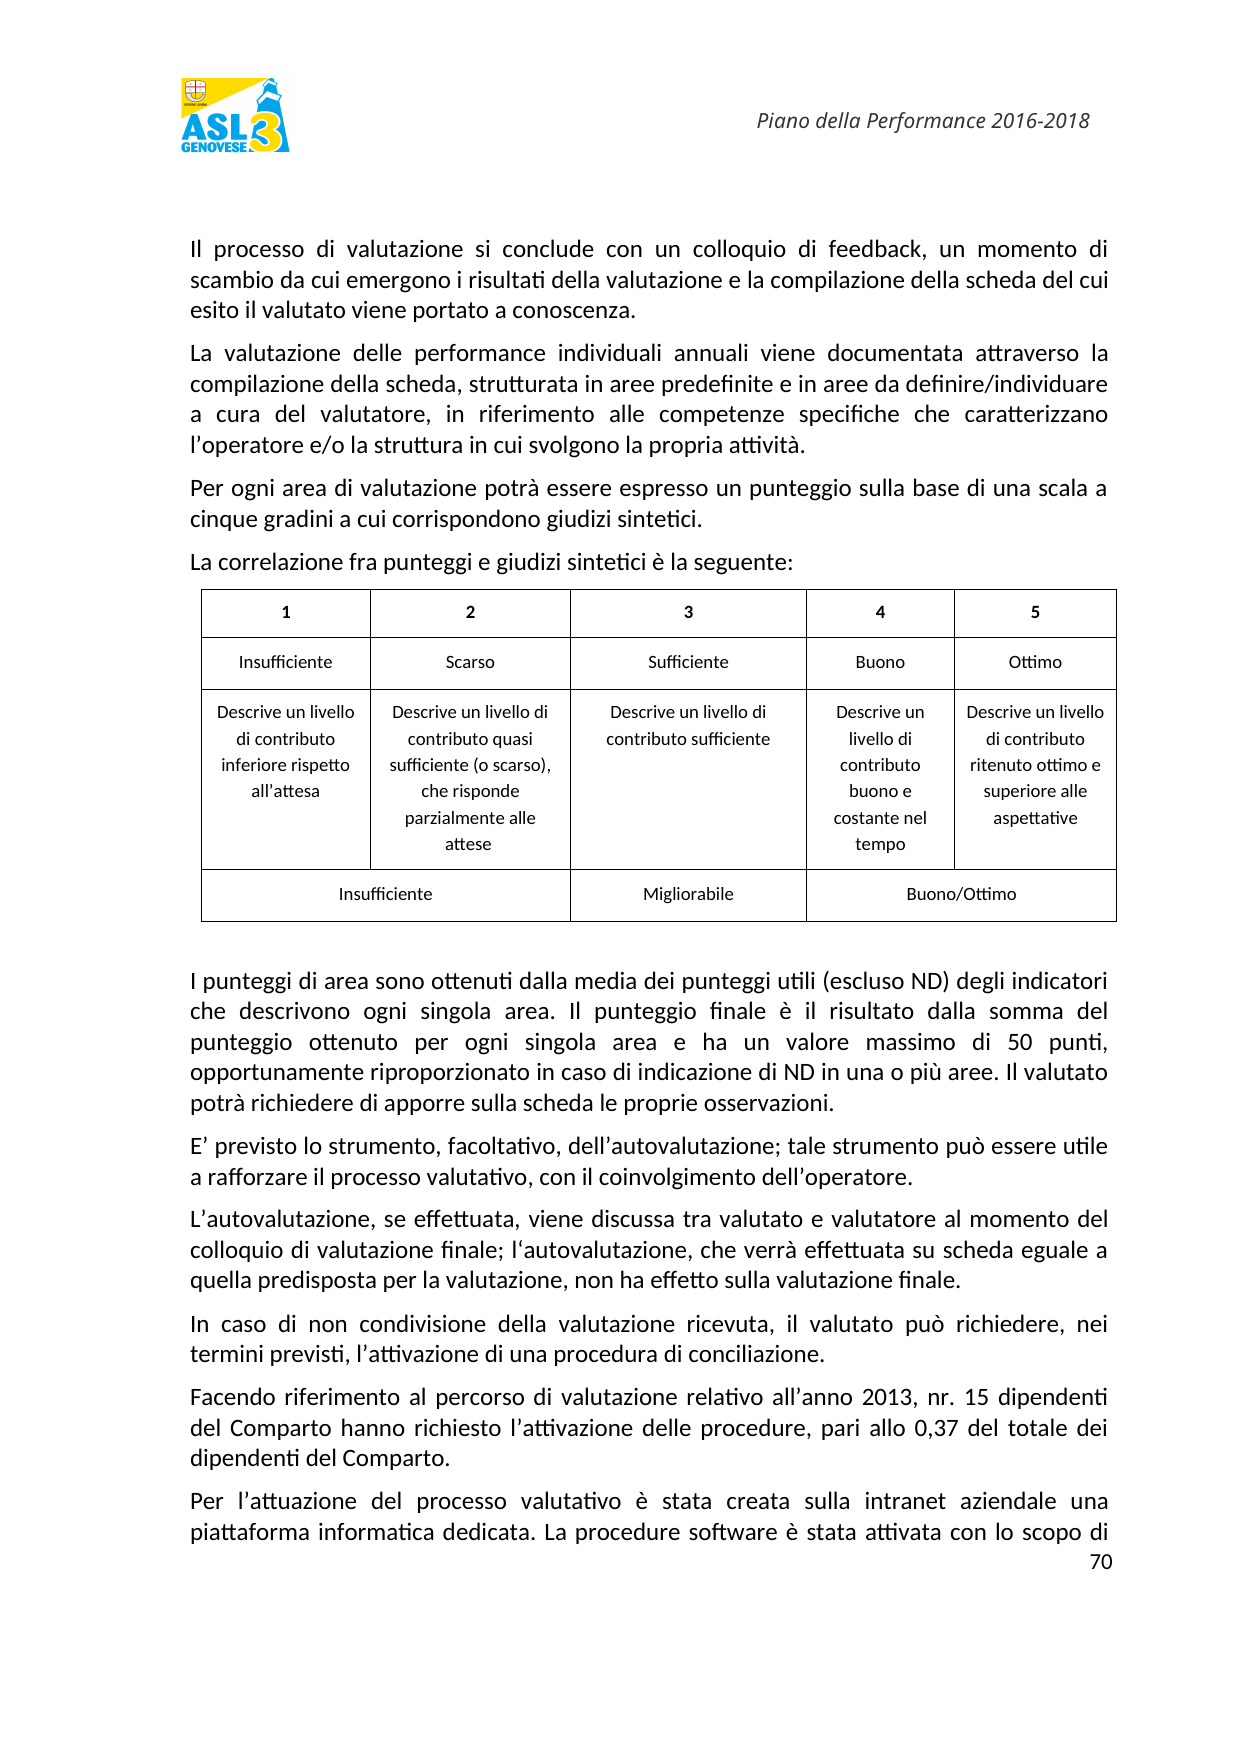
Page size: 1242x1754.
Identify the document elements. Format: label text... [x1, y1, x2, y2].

table_cell Insufficiente [202, 638, 370, 689]
table_header 3 [571, 590, 806, 637]
table_cell Descrive un livello di contributo buono e costante nel tempo [807, 690, 954, 869]
table_cell Migliorabile [571, 870, 806, 921]
text Facendo riferimento al percorso di valutazione relativo all’anno 2013, nr. 15 dipendenti del Comparto hanno richiesto l’attivazione delle procedure, pari allo 0,37 del totale dei dipendenti del Comparto. [190, 1381, 1110, 1473]
table_header 5 [955, 590, 1116, 637]
table_cell Ottimo [955, 638, 1116, 689]
table_cell Sufficiente [571, 638, 806, 689]
table_cell Buono/Ottimo [807, 870, 1116, 921]
text Per l’attuazione del processo valutativo è stata creata sulla intranet aziendale una piattaforma informatica dedicata. La procedure software è stata attivata con lo scopo di [190, 1485, 1110, 1546]
text E’ previsto lo strumento, facoltativo, dell’autovalutazione; tale strumento può essere utile a rafforzare il processo valutativo, con il coinvolgimento dell’operatore. [190, 1130, 1110, 1191]
text La valutazione delle performance individuali annuali viene documentata attraverso la compilazione della scheda, strutturata in aree predefinite e in aree da definire/individuare a cura del valutatore, in riferimento alle competenze specifiche che caratterizzano l’operatore e/o la struttura in cui svolgono la propria attività. [190, 338, 1110, 460]
text La correlazione fra punteggi e giudizi sintetici è la seguente: [190, 546, 1110, 576]
table_cell Descrive un livello di contributo inferiore rispetto all’attesa [202, 690, 370, 869]
table_header 4 [807, 590, 954, 637]
text Per ogni area di valutazione potrà essere espresso un punteggio sulla base di una scala a cinque gradini a cui corrispondono giudizi sintetici. [190, 472, 1110, 533]
table_cell Descrive un livello di contributo ritenuto ottimo e superiore alle aspettative [955, 690, 1116, 869]
table_cell Scarso [371, 638, 570, 689]
table_cell Descrive un livello di contributo sufficiente [571, 690, 806, 869]
table_cell Buono [807, 638, 954, 689]
text L’autovalutazione, se effettuata, viene discussa tra valutato e valutatore al momento del colloquio di valutazione finale; l‘autovalutazione, che verrà effettuata su scheda eguale a quella predisposta per la valutazione, non ha effetto sulla valutazione finale. [190, 1204, 1110, 1295]
table_header 2 [371, 590, 570, 637]
table_cell Descrive un livello di contributo quasi sufficiente (o scarso), che risponde parzialmente alle attese [371, 690, 570, 869]
table_cell Insufficiente [202, 870, 570, 921]
text In caso di non condivisione della valutazione ricevuta, il valutato può richiedere, nei termini previsti, l’attivazione di una procedura di conciliazione. [190, 1308, 1110, 1369]
text I punteggi di area sono ottenuti dalla media dei punteggi utili (escluso ND) degli indicatori che descrivono ogni singola area. Il punteggio finale è il risultato dalla somma del punteggio ottenuto per ogni singola area e ha un valore massimo di 50 punti, opportunamente riproporzionato in caso di indicazione di ND in una o più aree. Il valutato potrà richiedere di apporre sulla scheda le proprie osservazioni. [190, 965, 1110, 1118]
table_header 1 [202, 590, 370, 637]
text Il processo di valutazione si conclude con un colloquio di feedback, un momento di scambio da cui emergono i risultati della valutazione e la compilazione della scheda del cui esito il valutato viene portato a conoscenza. [190, 233, 1110, 325]
